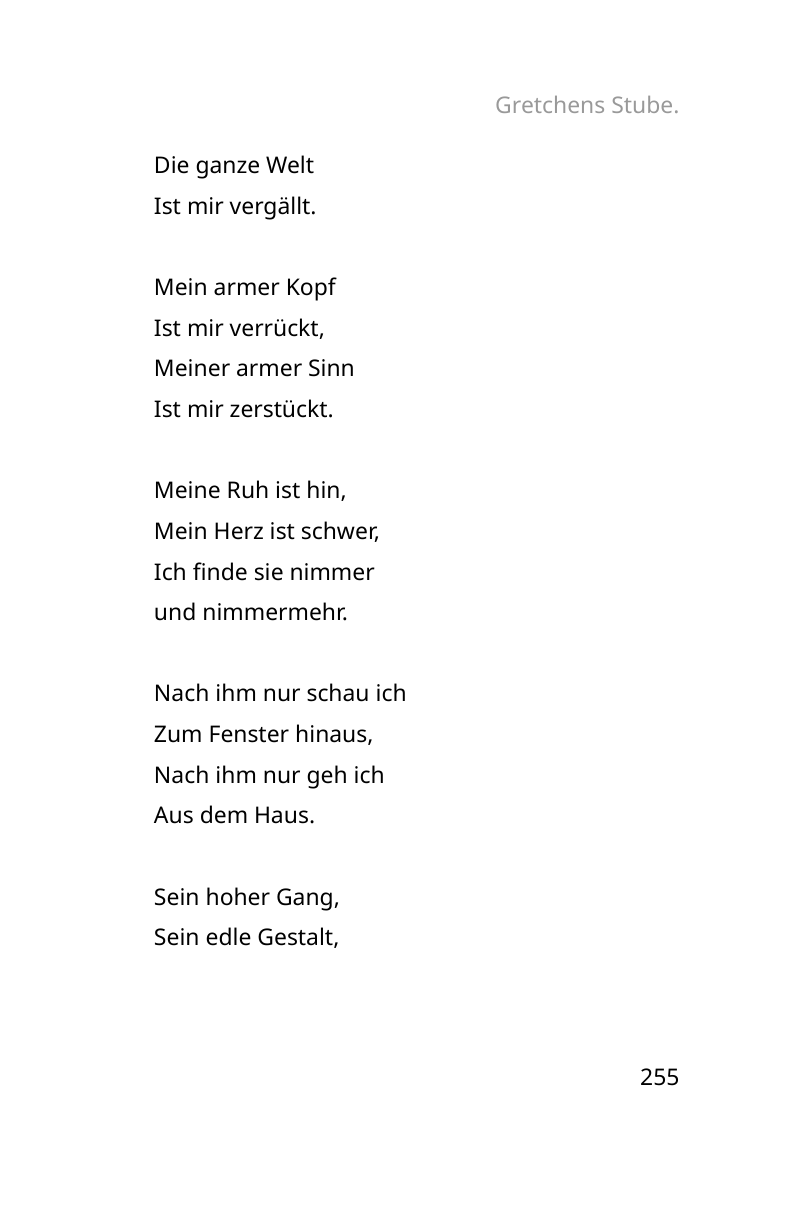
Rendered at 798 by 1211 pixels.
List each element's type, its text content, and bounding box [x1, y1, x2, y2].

text Mein armer Kopf Ist mir verrückt, Meiner armer Sinn Ist mir zerstückt. [118, 248, 679, 424]
text Sein hoher Gang, Sein edle Gestalt, [118, 858, 679, 952]
text Die ganze Welt Ist mir vergällt. [118, 149, 679, 221]
text Meine Ruh ist hin, Mein Herz ist schwer, Ich finde sie nimmer und nimmermehr. [118, 451, 679, 627]
text Nach ihm nur schau ich Zum Fenster hinaus, Nach ihm nur geh ich Aus dem Haus. [118, 654, 679, 831]
